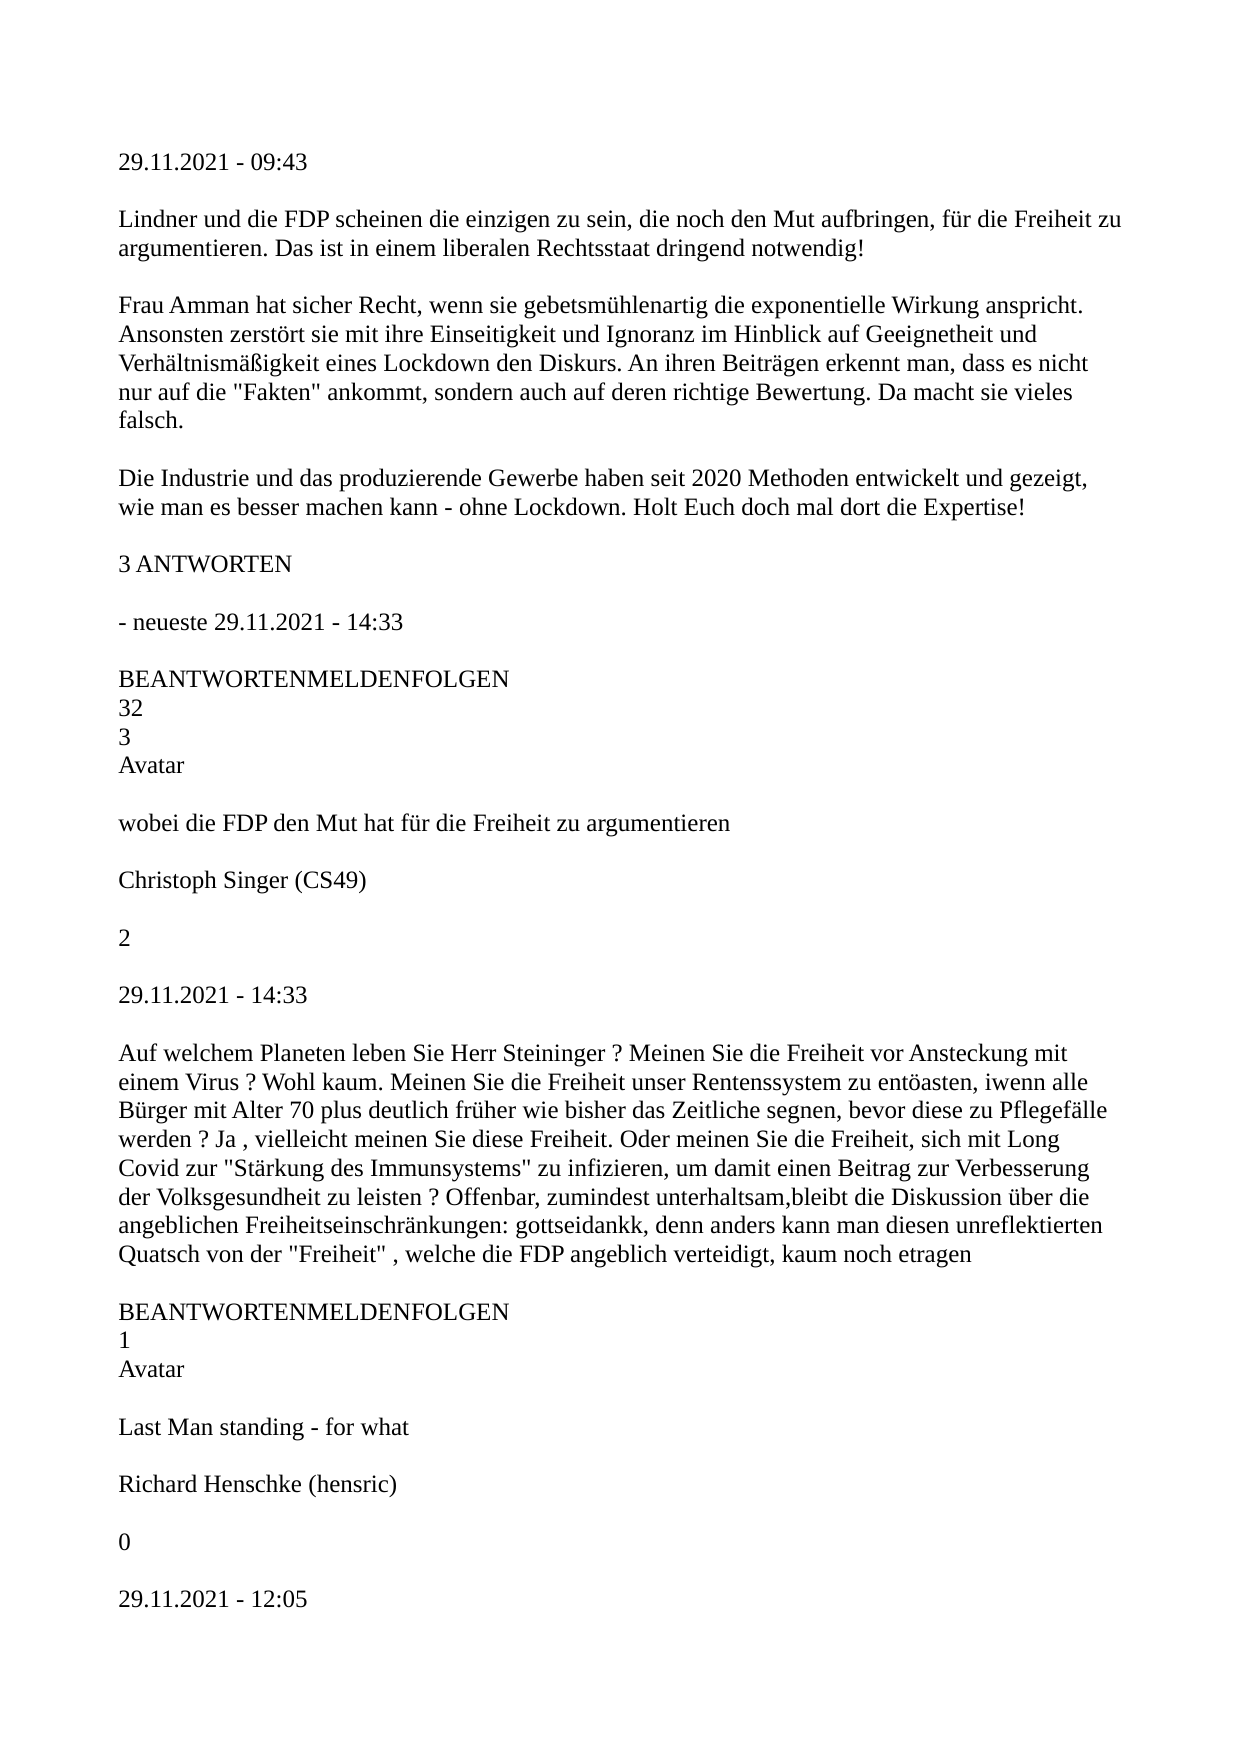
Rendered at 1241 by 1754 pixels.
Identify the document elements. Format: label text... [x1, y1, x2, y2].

text BEANTWORTENMELDENFOLGEN [118, 1297, 1122, 1326]
text 1 [118, 1326, 1122, 1354]
text 2 [118, 923, 1122, 952]
text 29.11.2021 - 09:43 [118, 147, 1122, 176]
text Die Industrie und das produzierende Gewerbe haben seit 2020 Methoden entwickelt und gezeigt, wie man es besser machen kann - ohne Lockdown. Holt Euch doch mal dort die Expertise! [118, 463, 1122, 521]
text Avatar [118, 1354, 1122, 1383]
text Richard Henschke (hensric) [118, 1469, 1122, 1498]
text Last Man standing - for what [118, 1412, 1122, 1441]
text 29.11.2021 - 14:33 [118, 981, 1122, 1009]
text Lindner und die FDP scheinen die einzigen zu sein, die noch den Mut aufbringen, für die Freiheit zu argumentieren. Das ist in einem liberalen Rechtsstaat dringend notwendig! [118, 204, 1122, 262]
text Avatar [118, 751, 1122, 779]
text wobei die FDP den Mut hat für die Freiheit zu argumentieren [118, 808, 1122, 837]
text Frau Amman hat sicher Recht, wenn sie gebetsmühlenartig die exponentielle Wirkung anspricht. Ansonsten zerstört sie mit ihre Einseitigkeit und Ignoranz im Hinblick auf Geeignetheit und Verhältnismäßigkeit eines Lockdown den Diskurs. An ihren Beiträgen erkennt man, dass es nicht nur auf die "Fakten" ankommt, sondern auch auf deren richtige Bewertung. Da macht sie vieles falsch. [118, 291, 1122, 434]
text 29.11.2021 - 12:05 [118, 1584, 1122, 1613]
text Christoph Singer (CS49) [118, 866, 1122, 894]
text 0 [118, 1527, 1122, 1556]
text 32 [118, 693, 1122, 722]
text BEANTWORTENMELDENFOLGEN [118, 664, 1122, 693]
text 3 [118, 722, 1122, 751]
text - neueste 29.11.2021 - 14:33 [118, 607, 1122, 636]
text Auf welchem Planeten leben Sie Herr Steininger ? Meinen Sie die Freiheit vor Ansteckung mit einem Virus ? Wohl kaum. Meinen Sie die Freiheit unser Rentenssystem zu entöasten, iwenn alle Bürger mit Alter 70 plus deutlich früher wie bisher das Zeitliche segnen, bevor diese zu Pflegefälle werden ? Ja , vielleicht meinen Sie diese Freiheit. Oder meinen Sie die Freiheit, sich mit Long Covid zur "Stärkung des Immunsystems" zu infizieren, um damit einen Beitrag zur Verbesserung der Volksgesundheit zu leisten ? Offenbar, zumindest unterhaltsam,bleibt die Diskussion über die angeblichen Freiheitseinschränkungen: gottseidankk, denn anders kann man diesen unreflektierten Quatsch von der "Freiheit" , welche die FDP angeblich verteidigt, kaum noch etragen [118, 1038, 1122, 1268]
text 3 ANTWORTEN [118, 549, 1122, 578]
